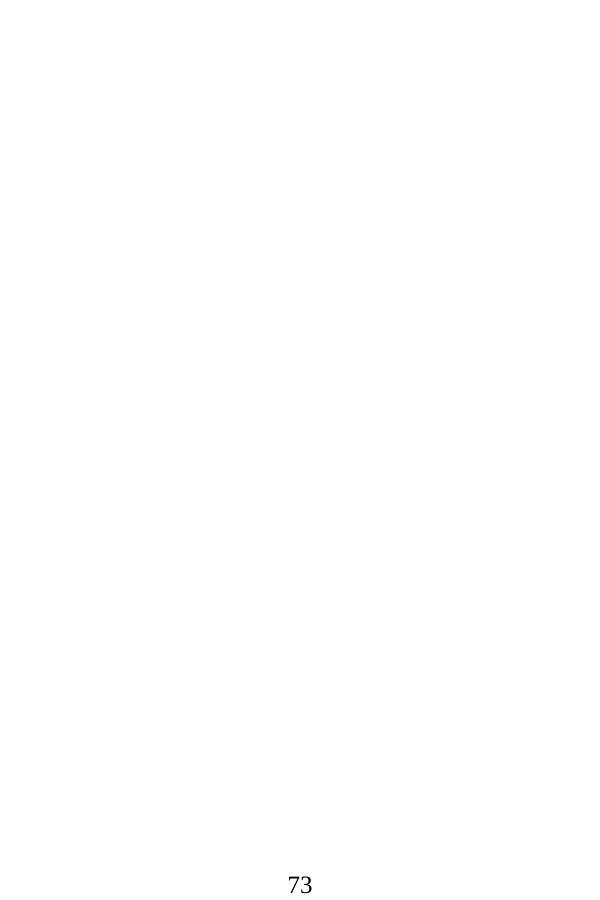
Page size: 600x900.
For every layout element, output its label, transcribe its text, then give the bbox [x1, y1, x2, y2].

text We drove to the Orange Peel, loaded in and started sound checking. Hannah texted me saying she had been cut from work, so I put her on the list. We met on the sidewalk, walked to Mamacita's, returned to the sidewalk and ate messily. Alyse walked up, so they went around to the front and me down to the basement. We played a very fun and improvisational set. I hugged Hannah afterwards and said hey to Ryan as well. [37, 333, 562, 537]
text know everything I have is enough and I never want to make my insecurities your problem.” [37, 37, 562, 83]
text I said, “Okay you too” [37, 310, 562, 333]
text I drove to the shed where we had a fun run-through and started packing up. It occurred to me that maybe I had been an asshole. It didn’t seem likely since she had been sending me memes, but I texted saying, “Wait, I hope I didn’t do something rude or hurtful.” [37, 106, 562, 242]
text You have been nothing but amazing” [37, 287, 562, 310]
text She said, “You didn’t! I am stressed today too and I am not managing it well [37, 242, 562, 287]
text I realized my rug and throne had gone into the van, so I found Scott and walked with him like four blocks to my car. I took a moment to appreciate how wonderfully surreal that is. [37, 537, 562, 628]
text We waited around for pizza that never came and, once the show was over, parted ways. I fell asleep and dreamt of hanging with reckless girls. [37, 628, 562, 696]
text Frustratingly, she said, “Okay” [37, 83, 562, 106]
